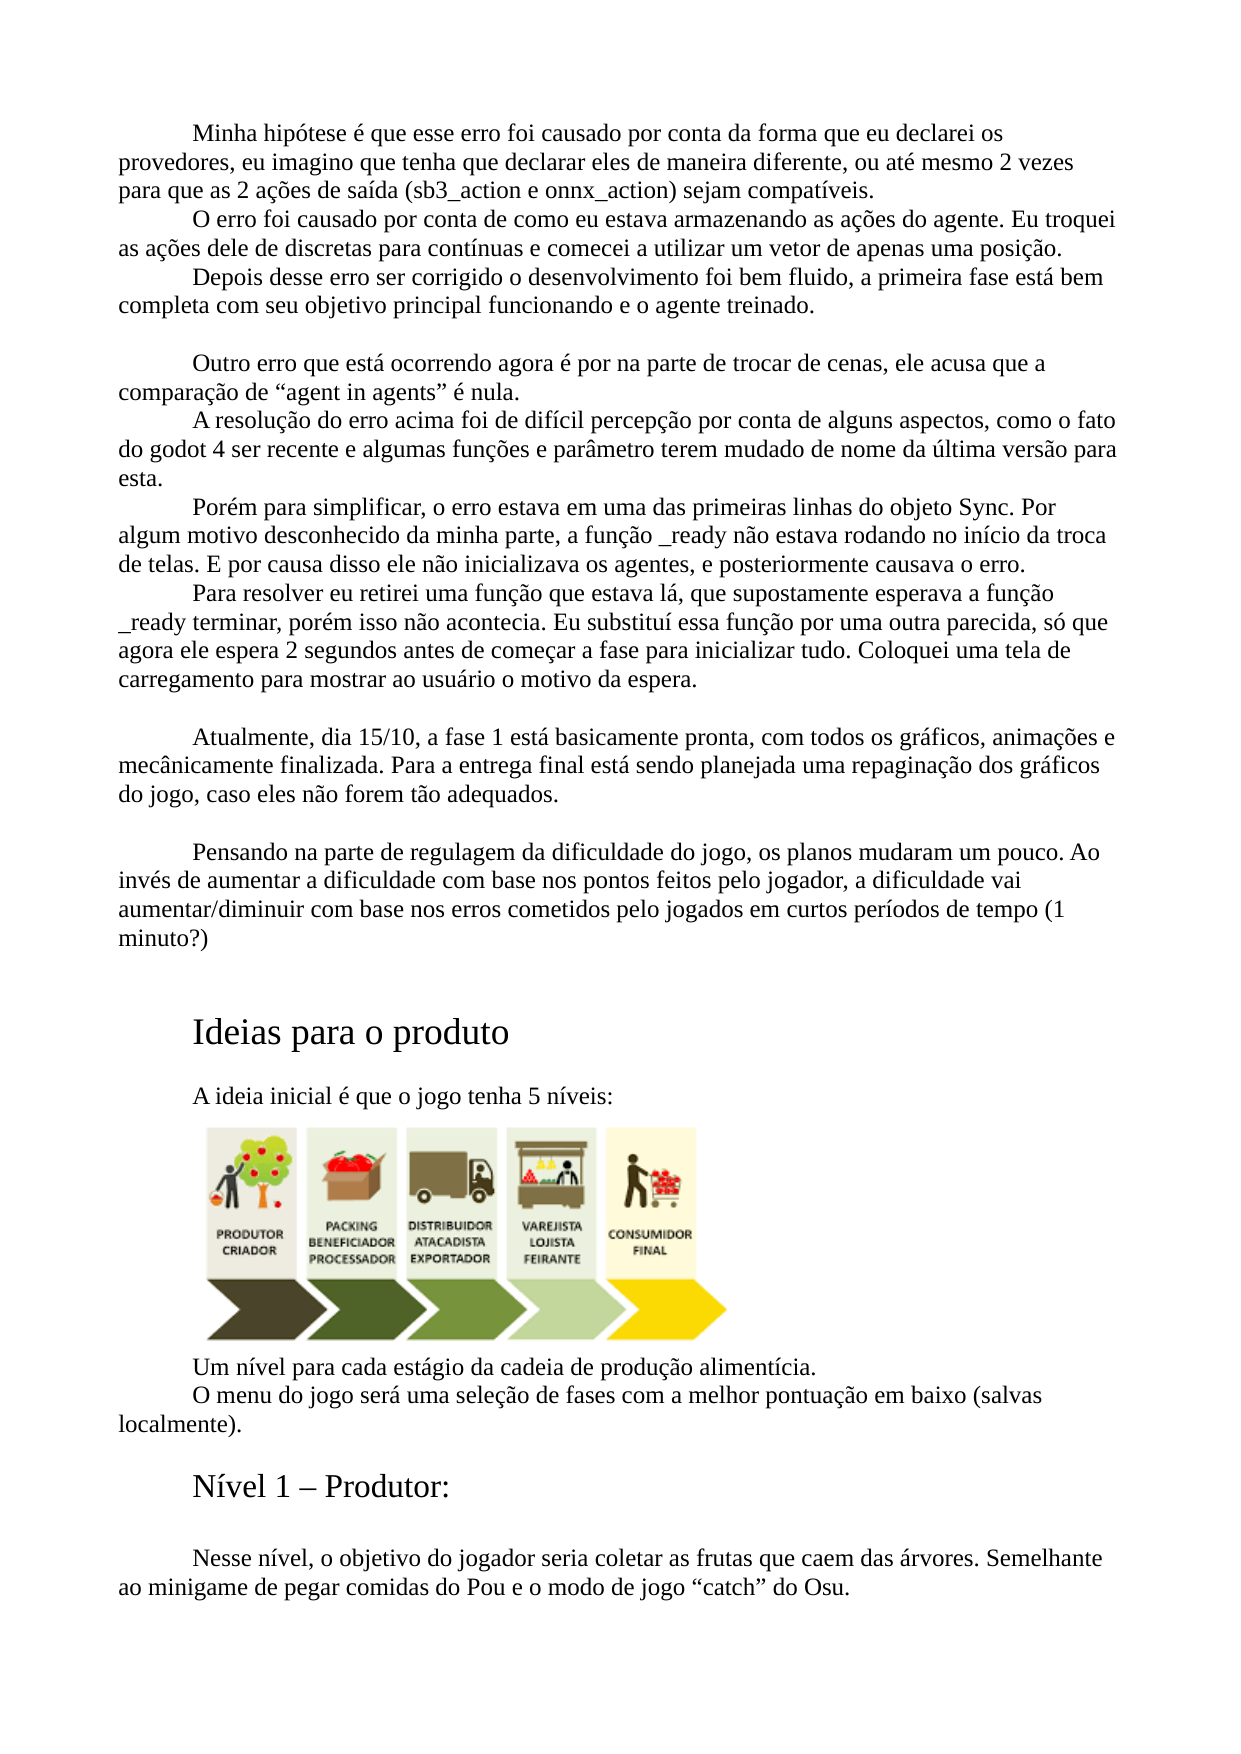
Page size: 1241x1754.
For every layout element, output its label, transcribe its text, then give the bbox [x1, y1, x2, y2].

text A ideia inicial é que o jogo tenha 5 níveis: [118, 1081, 1122, 1110]
text Pensando na parte de regulagem da dificuldade do jogo, os planos mudaram um pouco. Ao invés de aumentar a dificuldade com base nos pontos feitos pelo jogador, a dificuldade vai aumentar/diminuir com base nos erros cometidos pelo jogados em curtos períodos de tempo (1 minuto?) [118, 837, 1122, 952]
text Outro erro que está ocorrendo agora é por na parte de trocar de cenas, ele acusa que a comparação de “agent in agents” é nula. [118, 348, 1122, 406]
text O erro foi causado por conta de como eu estava armazenando as ações do agente. Eu troquei as ações dele de discretas para contínuas e comecei a utilizar um vetor de apenas uma posição. [118, 204, 1122, 262]
picture [201, 1120, 734, 1352]
text A resolução do erro acima foi de difícil percepção por conta de alguns aspectos, como o fato do godot 4 ser recente e algumas funções e parâmetro terem mudado de nome da última versão para esta. [118, 406, 1122, 492]
text Ideias para o produto [118, 1009, 1122, 1052]
text Atualmente, dia 15/10, a fase 1 está basicamente pronta, com todos os gráficos, animações e mecânicamente finalizada. Para a entrega final está sendo planejada uma repaginação dos gráficos do jogo, caso eles não forem tão adequados. [118, 722, 1122, 808]
text Minha hipótese é que esse erro foi causado por conta da forma que eu declarei os provedores, eu imagino que tenha que declarar eles de maneira diferente, ou até mesmo 2 vezes para que as 2 ações de saída (sb3_action e onnx_action) sejam compatíveis. [118, 118, 1122, 204]
text Para resolver eu retirei uma função que estava lá, que supostamente esperava a função _ready terminar, porém isso não acontecia. Eu substituí essa função por uma outra parecida, só que agora ele espera 2 segundos antes de começar a fase para inicializar tudo. Coloquei uma tela de carregamento para mostrar ao usuário o motivo da espera. [118, 578, 1122, 693]
text Nível 1 – Produtor: [118, 1467, 1122, 1505]
text O menu do jogo será uma seleção de fases com a melhor pontuação em baixo (salvas localmente). [118, 1380, 1122, 1438]
text Porém para simplificar, o erro estava em uma das primeiras linhas do objeto Sync. Por algum motivo desconhecido da minha parte, a função _ready não estava rodando no início da troca de telas. E por causa disso ele não inicializava os agentes, e posteriormente causava o erro. [118, 492, 1122, 578]
text Um nível para cada estágio da cadeia de produção alimentícia. [118, 1110, 1122, 1380]
text Nesse nível, o objetivo do jogador seria coletar as frutas que caem das árvores. Semelhante ao minigame de pegar comidas do Pou e o modo de jogo “catch” do Osu. [118, 1543, 1122, 1601]
text Depois desse erro ser corrigido o desenvolvimento foi bem fluido, a primeira fase está bem completa com seu objetivo principal funcionando e o agente treinado. [118, 262, 1122, 319]
